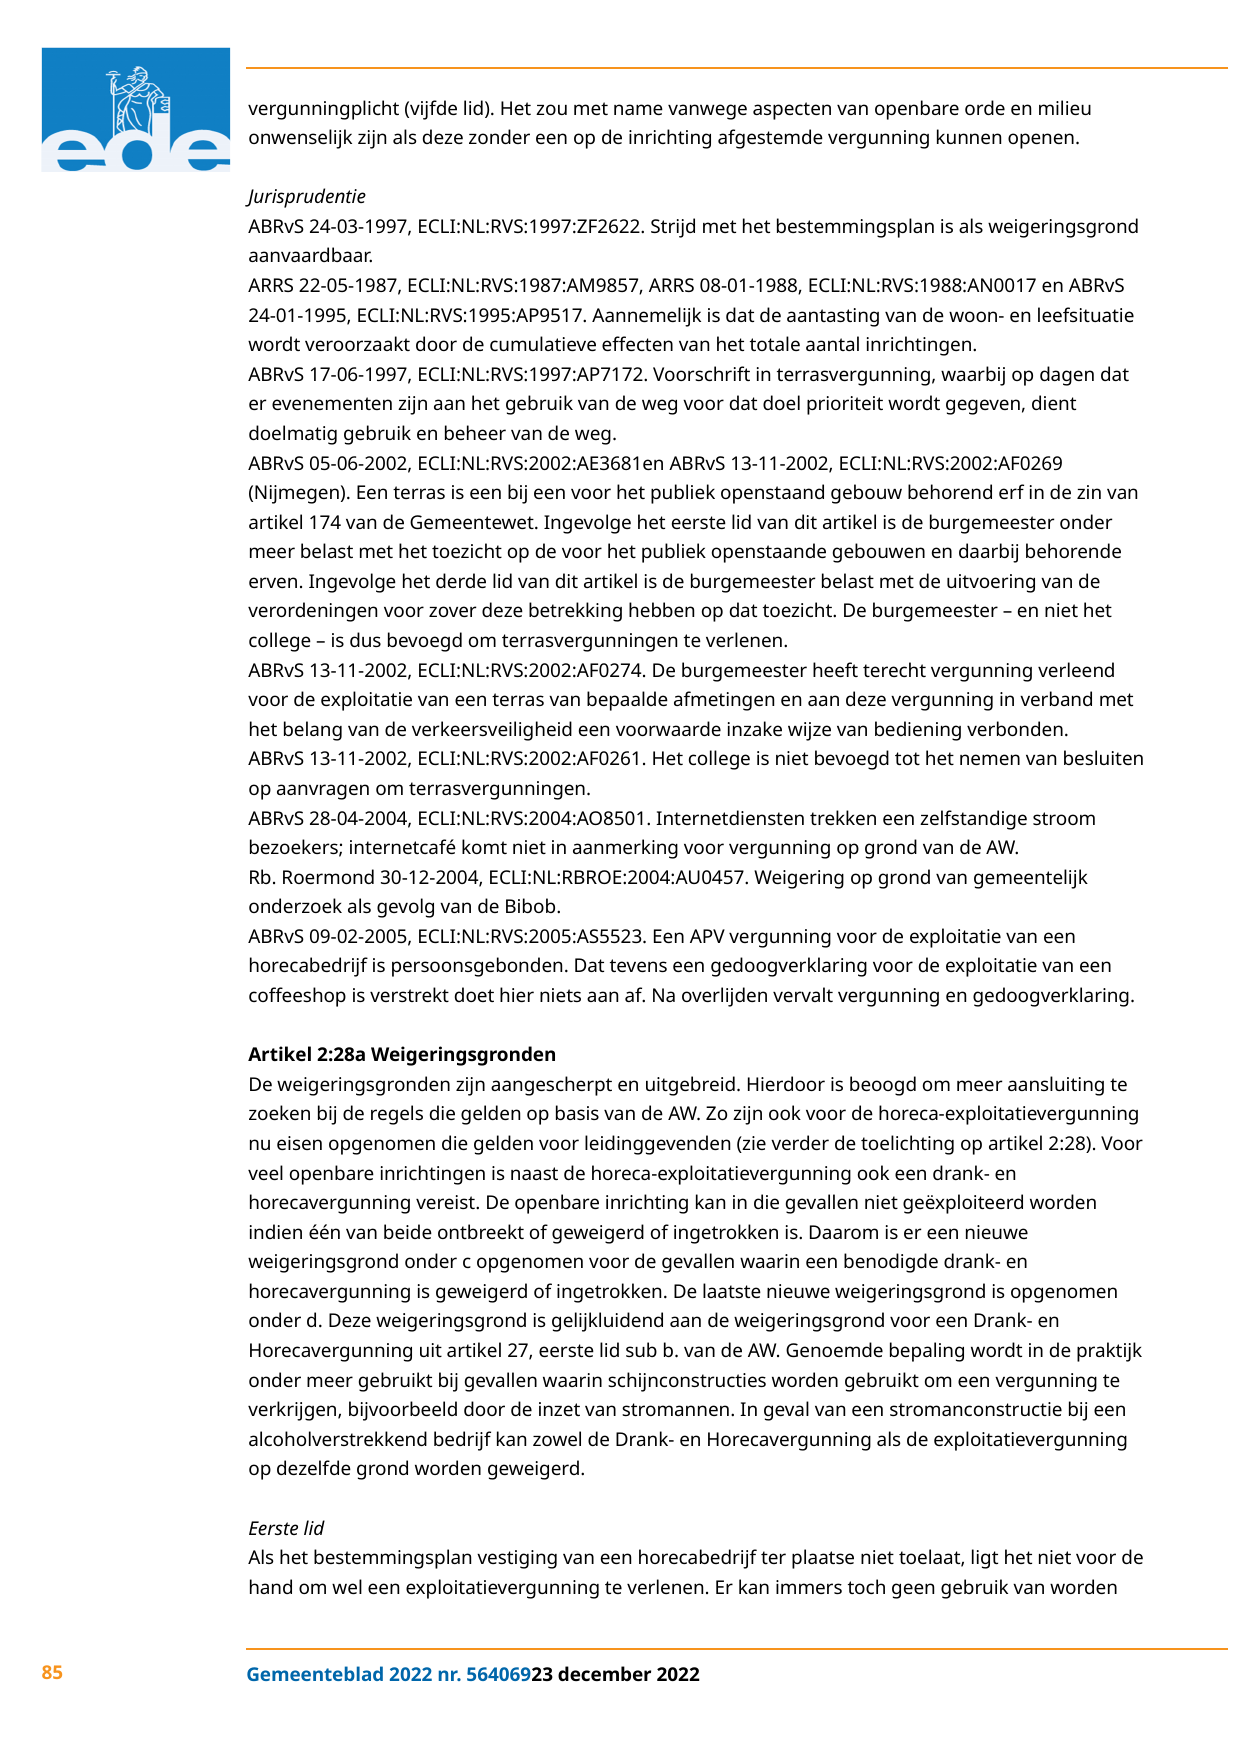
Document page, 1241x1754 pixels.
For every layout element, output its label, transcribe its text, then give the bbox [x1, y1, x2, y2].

picture [41, 47, 231, 172]
text ABRvS 05-06-2002, ECLI:NL:RVS:2002:AE3681en ABRvS 13-11-2002, ECLI:NL:RVS:2002:AF0269 (Nijmegen). Een terras is een bij een voor het publiek openstaand gebouw behorend erf in de zin van artikel 174 van de Gemeentewet. Ingevolge het eerste lid van dit artikel is de burgemeester onder meer belast met het toezicht op de voor het publiek openstaande gebouwen en daarbij behorende erven. Ingevolge het derde lid van dit artikel is de burgemeester belast met de uitvoering van de verordeningen voor zover deze betrekking hebben op dat toezicht. De burgemeester – en niet het college – is dus bevoegd om terrasvergunningen te verlenen. [248, 450, 1152, 653]
text Als het bestemmingsplan vestiging van een horecabedrijf ter plaatse niet toelaat, ligt het niet voor de hand om wel een exploitatievergunning te verlenen. Er kan immers toch geen gebruik van worden [248, 1544, 1152, 1600]
text ARRS 22-05-1987, ECLI:NL:RVS:1987:AM9857, ARRS 08-01-1988, ECLI:NL:RVS:1988:AN0017 en ABRvS 24-01-1995, ECLI:NL:RVS:1995:AP9517. Aannemelijk is dat de aantasting van de woon- en leefsituatie wordt veroorzaakt door de cumulatieve effecten van het totale aantal inrichtingen. [248, 272, 1152, 357]
text ABRvS 17-06-1997, ECLI:NL:RVS:1997:AP7172. Voorschrift in terrasvergunning, waarbij op dagen dat er evenementen zijn aan het gebruik van de weg voor dat doel prioriteit wordt gegeven, dient doelmatig gebruik en beheer van de weg. [248, 361, 1152, 446]
text Eerste lid [248, 1515, 1152, 1541]
text ABRvS 13-11-2002, ECLI:NL:RVS:2002:AF0274. De burgemeester heeft terecht vergunning verleend voor de exploitatie van een terras van bepaalde afmetingen en aan deze vergunning in verband met het belang van de verkeersveiligheid een voorwaarde inzake wijze van bediening verbonden. [248, 657, 1152, 742]
text ABRvS 24-03-1997, ECLI:NL:RVS:1997:ZF2622. Strijd met het bestemmingsplan is als weigeringsgrond aanvaardbaar. [248, 213, 1152, 268]
text ABRvS 13-11-2002, ECLI:NL:RVS:2002:AF0261. Het college is niet bevoegd tot het nemen van besluiten op aanvragen om terrasvergunningen. [248, 746, 1152, 801]
text ABRvS 28-04-2004, ECLI:NL:RVS:2004:AO8501. Internetdiensten trekken een zelfstandige stroom bezoekers; internetcafé komt niet in aanmerking voor vergunning op grond van de AW. [248, 805, 1152, 860]
text Jurisprudentie [248, 183, 1152, 209]
text vergunningplicht (vijfde lid). Het zou met name vanwege aspecten van openbare orde en milieu onwenselijk zijn als deze zonder een op de inrichting afgestemde vergunning kunnen openen. [248, 95, 1152, 150]
text ABRvS 09-02-2005, ECLI:NL:RVS:2005:AS5523. Een APV vergunning voor de exploitatie van een horecabedrijf is persoonsgebonden. Dat tevens een gedoogverklaring voor de exploitatie van een coffeeshop is verstrekt doet hier niets aan af. Na overlijden vervalt vergunning en gedoogverklaring. [248, 923, 1152, 1008]
text De weigeringsgronden zijn aangescherpt en uitgebreid. Hierdoor is beoogd om meer aansluiting te zoeken bij de regels die gelden op basis van de AW. Zo zijn ook voor de horeca-exploitatievergunning nu eisen opgenomen die gelden voor leidinggevenden (zie verder de toelichting op artikel 2:28). Voor veel openbare inrichtingen is naast de horeca-exploitatievergunning ook een drank- en horecavergunning vereist. De openbare inrichting kan in die gevallen niet geëxploiteerd worden indien één van beide ontbreekt of geweigerd of ingetrokken is. Daarom is er een nieuwe weigeringsgrond onder c opgenomen voor de gevallen waarin een benodigde drank- en horecavergunning is geweigerd of ingetrokken. De laatste nieuwe weigeringsgrond is opgenomen onder d. Deze weigeringsgrond is gelijkluidend aan de weigeringsgrond voor een Drank- en Horecavergunning uit artikel 27, eerste lid sub b. van de AW. Genoemde bepaling wordt in de praktijk onder meer gebruikt bij gevallen waarin schijnconstructies worden gebruikt om een vergunning te verkrijgen, bijvoorbeeld door de inzet van stromannen. In geval van een stromanconstructie bij een alcoholverstrekkend bedrijf kan zowel de Drank- en Horecavergunning als de exploitatievergunning op dezelfde grond worden geweigerd. [248, 1071, 1152, 1481]
text Artikel 2:28a Weigeringsgronden [248, 1041, 1152, 1067]
text Rb. Roermond 30-12-2004, ECLI:NL:RBROE:2004:AU0457. Weigering op grond van gemeentelijk onderzoek als gevolg van de Bibob. [248, 864, 1152, 919]
